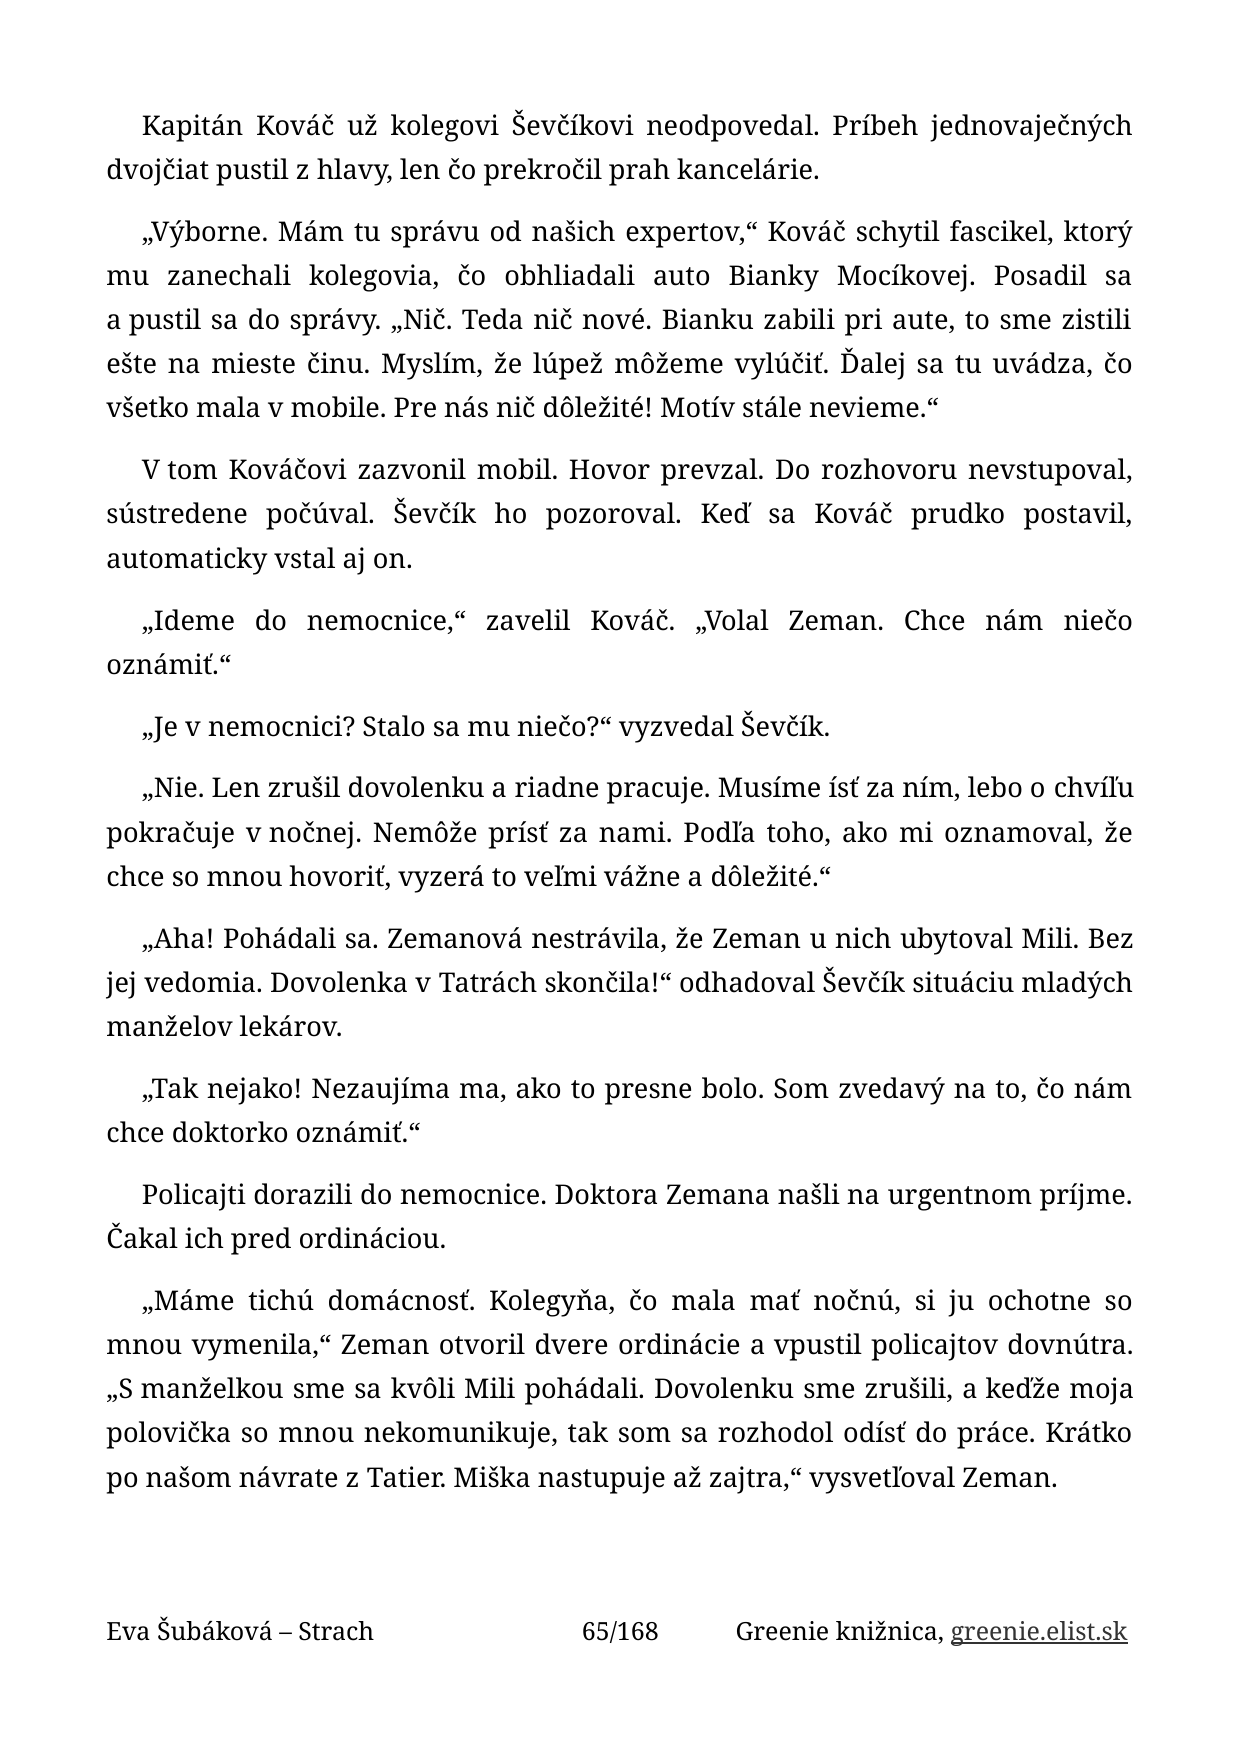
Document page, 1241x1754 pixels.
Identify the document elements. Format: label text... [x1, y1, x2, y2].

text „Ideme do nemocnice,“ zavelil Kováč. „Volal Zeman. Chce nám niečo oznámiť.“ [106, 601, 1134, 682]
text „Máme tichú domácnosť. Kolegyňa, čo mala mať nočnú, si ju ochotne so mnou vymenila,“ Zeman otvoril dvere ordinácie a vpustil policajtov dovnútra. „S manželkou sme sa kvôli Mili pohádali. Dovolenku sme zrušili, a keďže moja polovička so mnou nekomunikuje, tak som sa rozhodol odísť do práce. Krátko po našom návrate z Tatier. Miška nastupuje až zajtra,“ vysvetľoval Zeman. [106, 1281, 1134, 1495]
text „Výborne. Mám tu správu od našich expertov,“ Kováč schytil fascikel, ktorý mu zanechali kolegovia, čo obhliadali auto Bianky Mocíkovej. Posadil sa a pustil sa do správy. „Nič. Teda nič nové. Bianku zabili pri aute, to sme zistili ešte na mieste činu. Myslím, že lúpež môžeme vylúčiť. Ďalej sa tu uvádza, čo všetko mala v mobile. Pre nás nič dôležité! Motív stále nevieme.“ [106, 212, 1134, 426]
text „Nie. Len zrušil dovolenku a riadne pracuje. Musíme ísť za ním, lebo o chvíľu pokračuje v nočnej. Nemôže prísť za nami. Podľa toho, ako mi oznamoval, že chce so mnou hovoriť, vyzerá to veľmi vážne a dôležité.“ [106, 769, 1134, 894]
text „Aha! Pohádali sa. Zemanová nestrávila, že Zeman u nich ubytoval Mili. Bez jej vedomia. Dovolenka v Tatrách skončila!“ odhadoval Ševčík situáciu mladých manželov lekárov. [106, 919, 1134, 1044]
text „Je v nemocnici? Stalo sa mu niečo?“ vyzvedal Ševčík. [106, 707, 1134, 744]
text V tom Kováčovi zazvonil mobil. Hovor prevzal. Do rozhovoru nevstupoval, sústredene počúval. Ševčík ho pozoroval. Keď sa Kováč prudko postavil, automaticky vstal aj on. [106, 451, 1134, 576]
text Kapitán Kováč už kolegovi Ševčíkovi neodpovedal. Príbeh jednovaječných dvojčiat pustil z hlavy, len čo prekročil prah kancelárie. [106, 106, 1134, 187]
text „Tak nejako! Nezaujíma ma, ako to presne bolo. Som zvedavý na to, čo nám chce doktorko oznámiť.“ [106, 1069, 1134, 1150]
text Policajti dorazili do nemocnice. Doktora Zemana našli na urgentnom príjme. Čakal ich pred ordináciou. [106, 1175, 1134, 1256]
